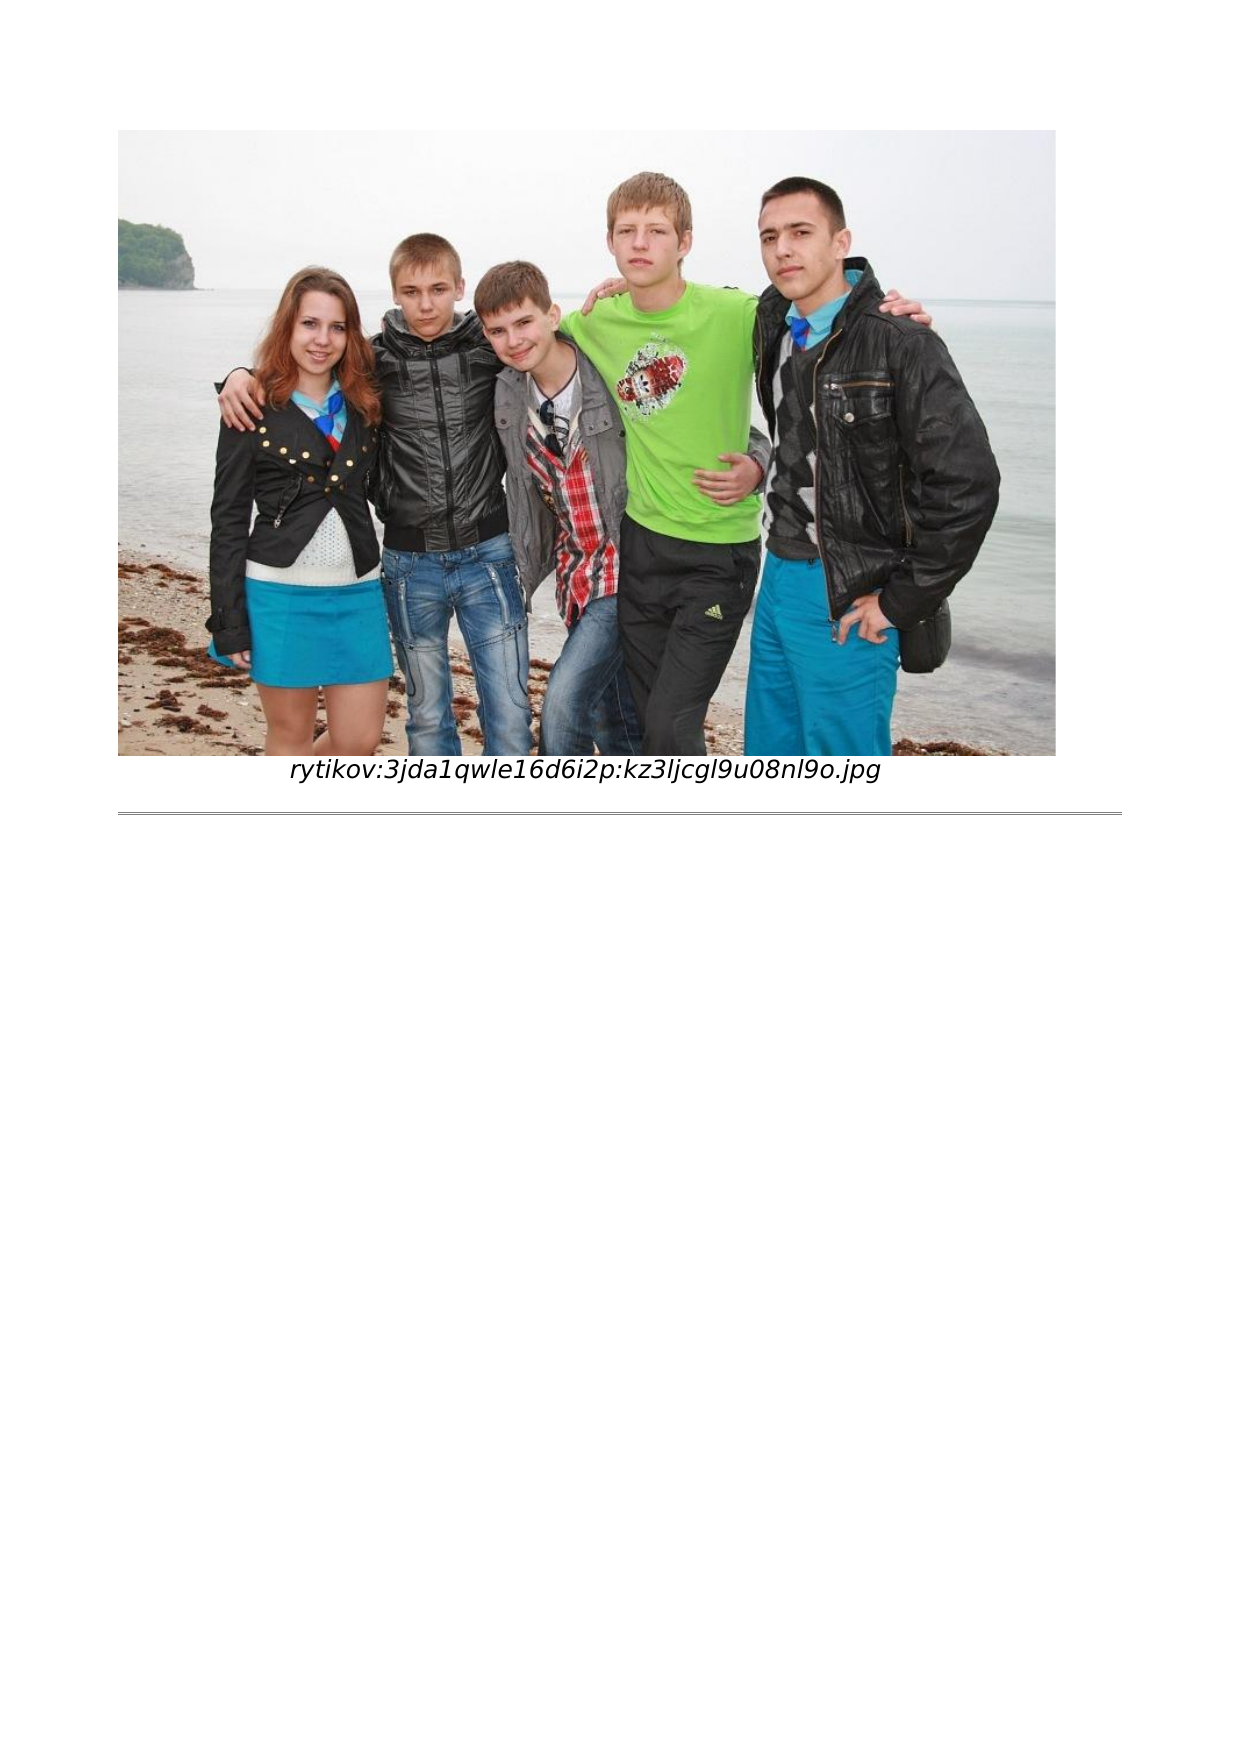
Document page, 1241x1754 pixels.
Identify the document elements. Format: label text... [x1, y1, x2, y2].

picture [807, 737, 812, 745]
text rytikov:3jda1qwle16d6i2p:kz3ljcgl9u08nl9o.jpg [118, 756, 1056, 785]
picture [808, 747, 822, 756]
picture [875, 744, 879, 756]
picture [118, 130, 1056, 756]
